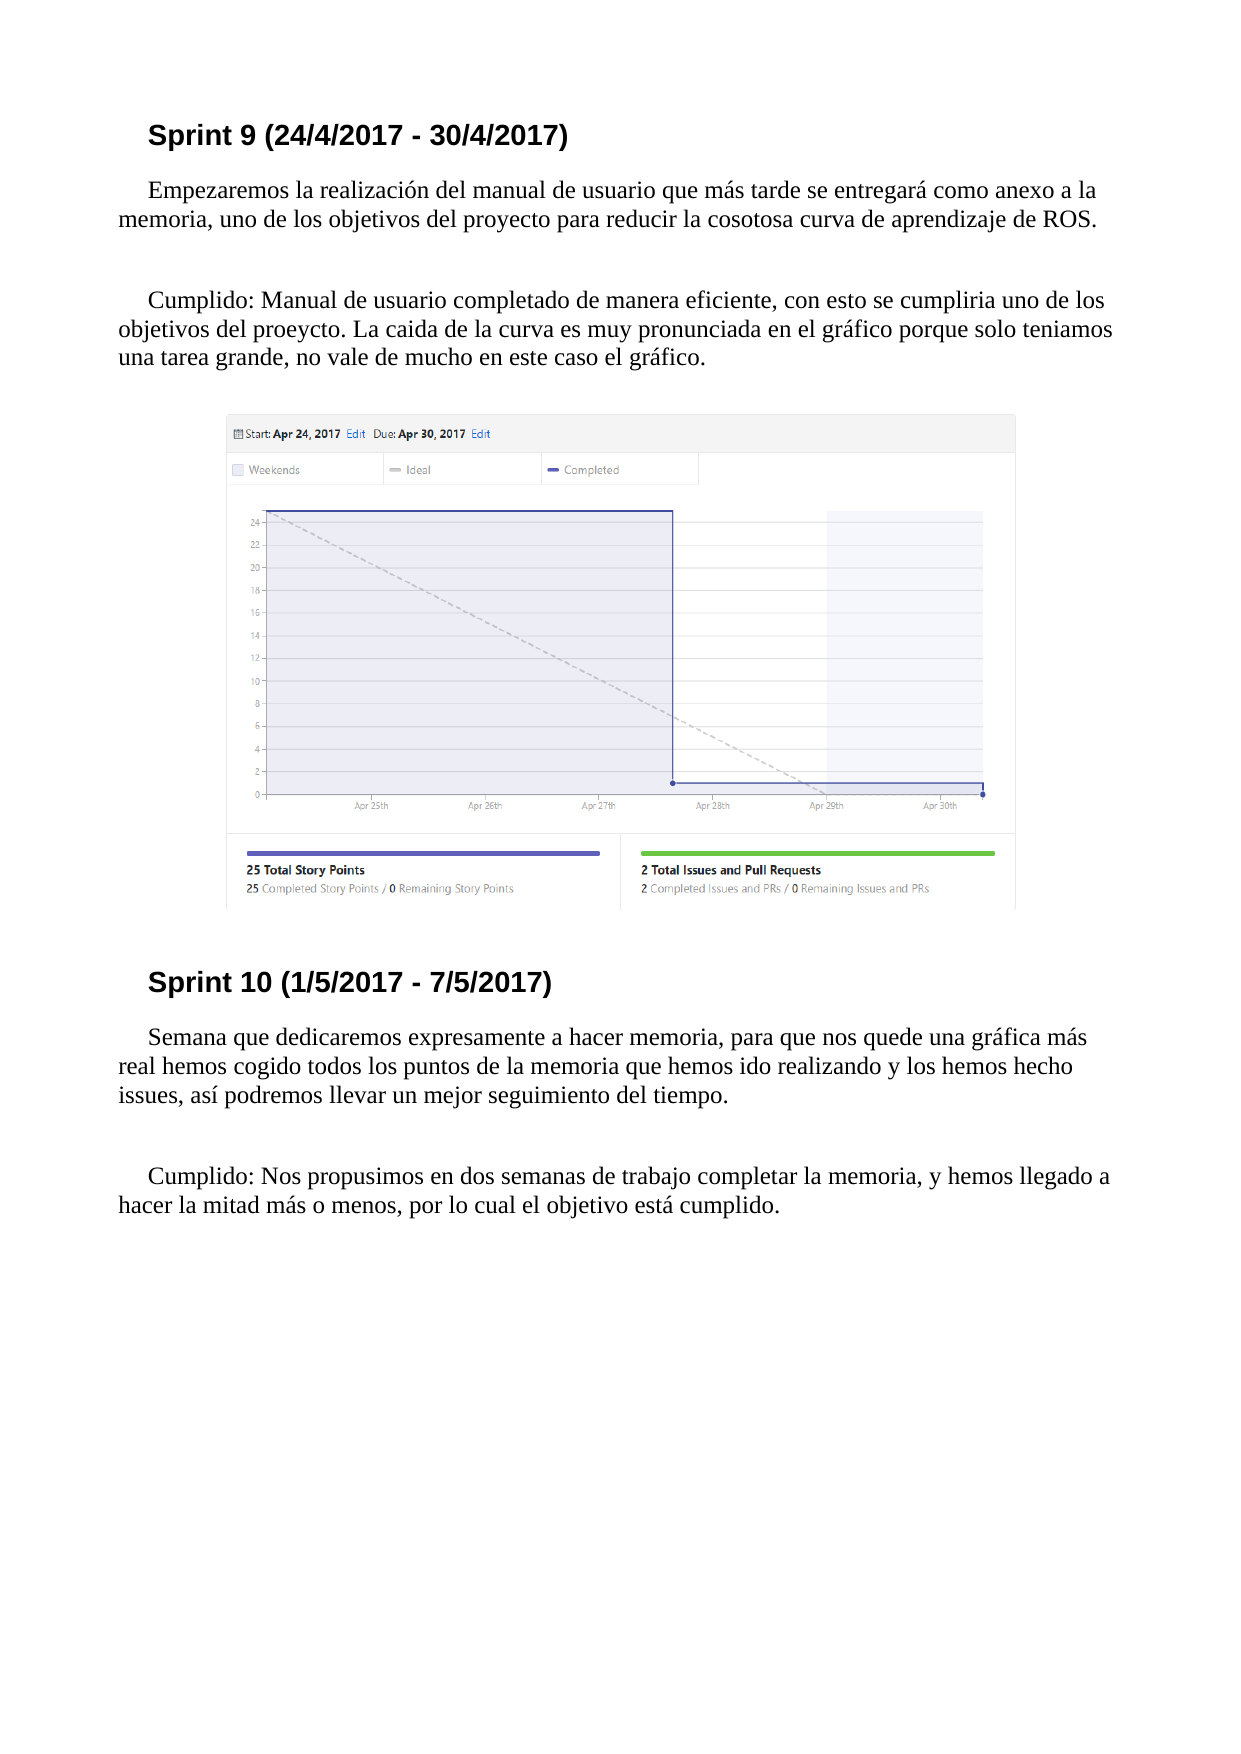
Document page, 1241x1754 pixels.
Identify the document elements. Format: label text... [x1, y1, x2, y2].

text Cumplido: Nos propusimos en dos semanas de trabajo completar la memoria, y hemos llegado a hacer la mitad más o menos, por lo cual el objetivo está cumplido. [118, 1161, 1122, 1218]
text Cumplido: Manual de usuario completado de manera eficiente, con esto se cumpliria uno de los objetivos del proeycto. La caida de la curva es muy pronunciada en el gráfico porque solo teniamos una tarea grande, no vale de mucho en este caso el gráfico. [118, 285, 1122, 371]
text Semana que dedicaremos expresamente a hacer memoria, para que nos quede una gráfica más real hemos cogido todos los puntos de la memoria que hemos ido realizando y los hemos hecho issues, así podremos llevar un mejor seguimiento del tiempo. [118, 1022, 1122, 1109]
subtitle Sprint 9 (24/4/2017 - 30/4/2017) [148, 118, 1122, 152]
text Empezaremos la realización del manual de usuario que más tarde se entregará como anexo a la memoria, uno de los objetivos del proyecto para reducir la cosotosa curva de aprendizaje de ROS. [118, 175, 1122, 233]
subtitle Sprint 10 (1/5/2017 - 7/5/2017) [148, 965, 1122, 999]
